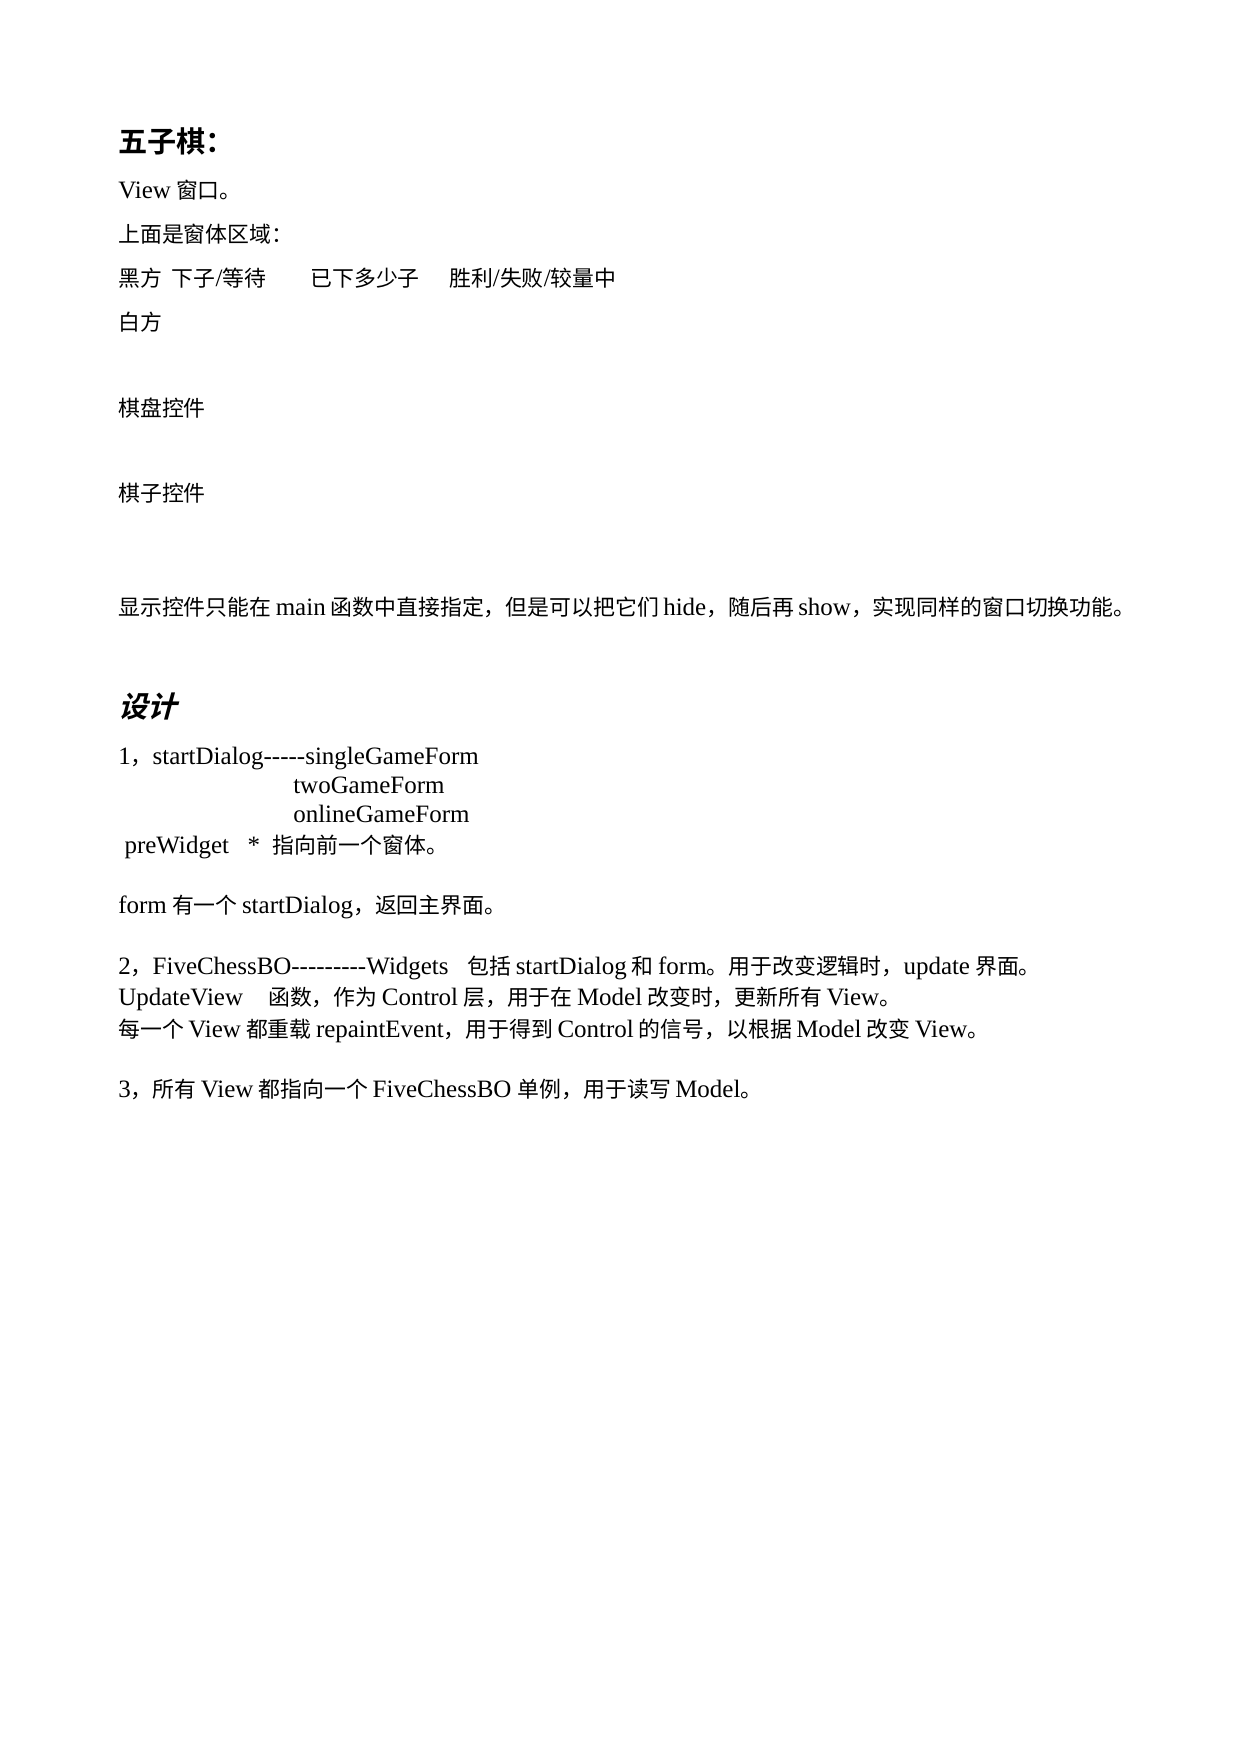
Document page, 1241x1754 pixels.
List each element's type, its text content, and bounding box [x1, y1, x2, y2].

text 棋子控件 [118, 476, 1122, 508]
text 上面是窗体区域： [118, 217, 1122, 249]
subtitle 五子棋： [118, 118, 1122, 160]
text 每一个View都重载repaintEvent，用于得到Control的信号，以根据Model改变View。 [118, 1012, 1122, 1044]
text 2，FiveChessBO---------Widgets 包括startDialog和form。用于改变逻辑时，update界面。 [118, 949, 1122, 980]
text UpdateView 函数，作为Control层，用于在Model改变时，更新所有View。 [118, 980, 1122, 1012]
text 棋盘控件 [118, 391, 1122, 422]
text 黑方 下子/等待 已下多少子 胜利/失败/较量中 [118, 261, 1122, 293]
subtitle 设计 [118, 684, 1122, 726]
text 1，startDialog-----singleGameForm [118, 739, 1122, 770]
text 3，所有View都指向一个 FiveChessBO 单例，用于读写Model。 [118, 1072, 1122, 1104]
text 白方 [118, 305, 1122, 337]
text 显示控件只能在main函数中直接指定，但是可以把它们hide，随后再show，实现同样的窗口切换功能。 [118, 590, 1122, 622]
text View窗口。 [118, 173, 1122, 204]
text preWidget * 指向前一个窗体。 [118, 828, 1122, 859]
text form有一个startDialog，返回主界面。 [118, 888, 1122, 920]
text twoGameForm [118, 770, 1122, 799]
text onlineGameForm [118, 799, 1122, 828]
